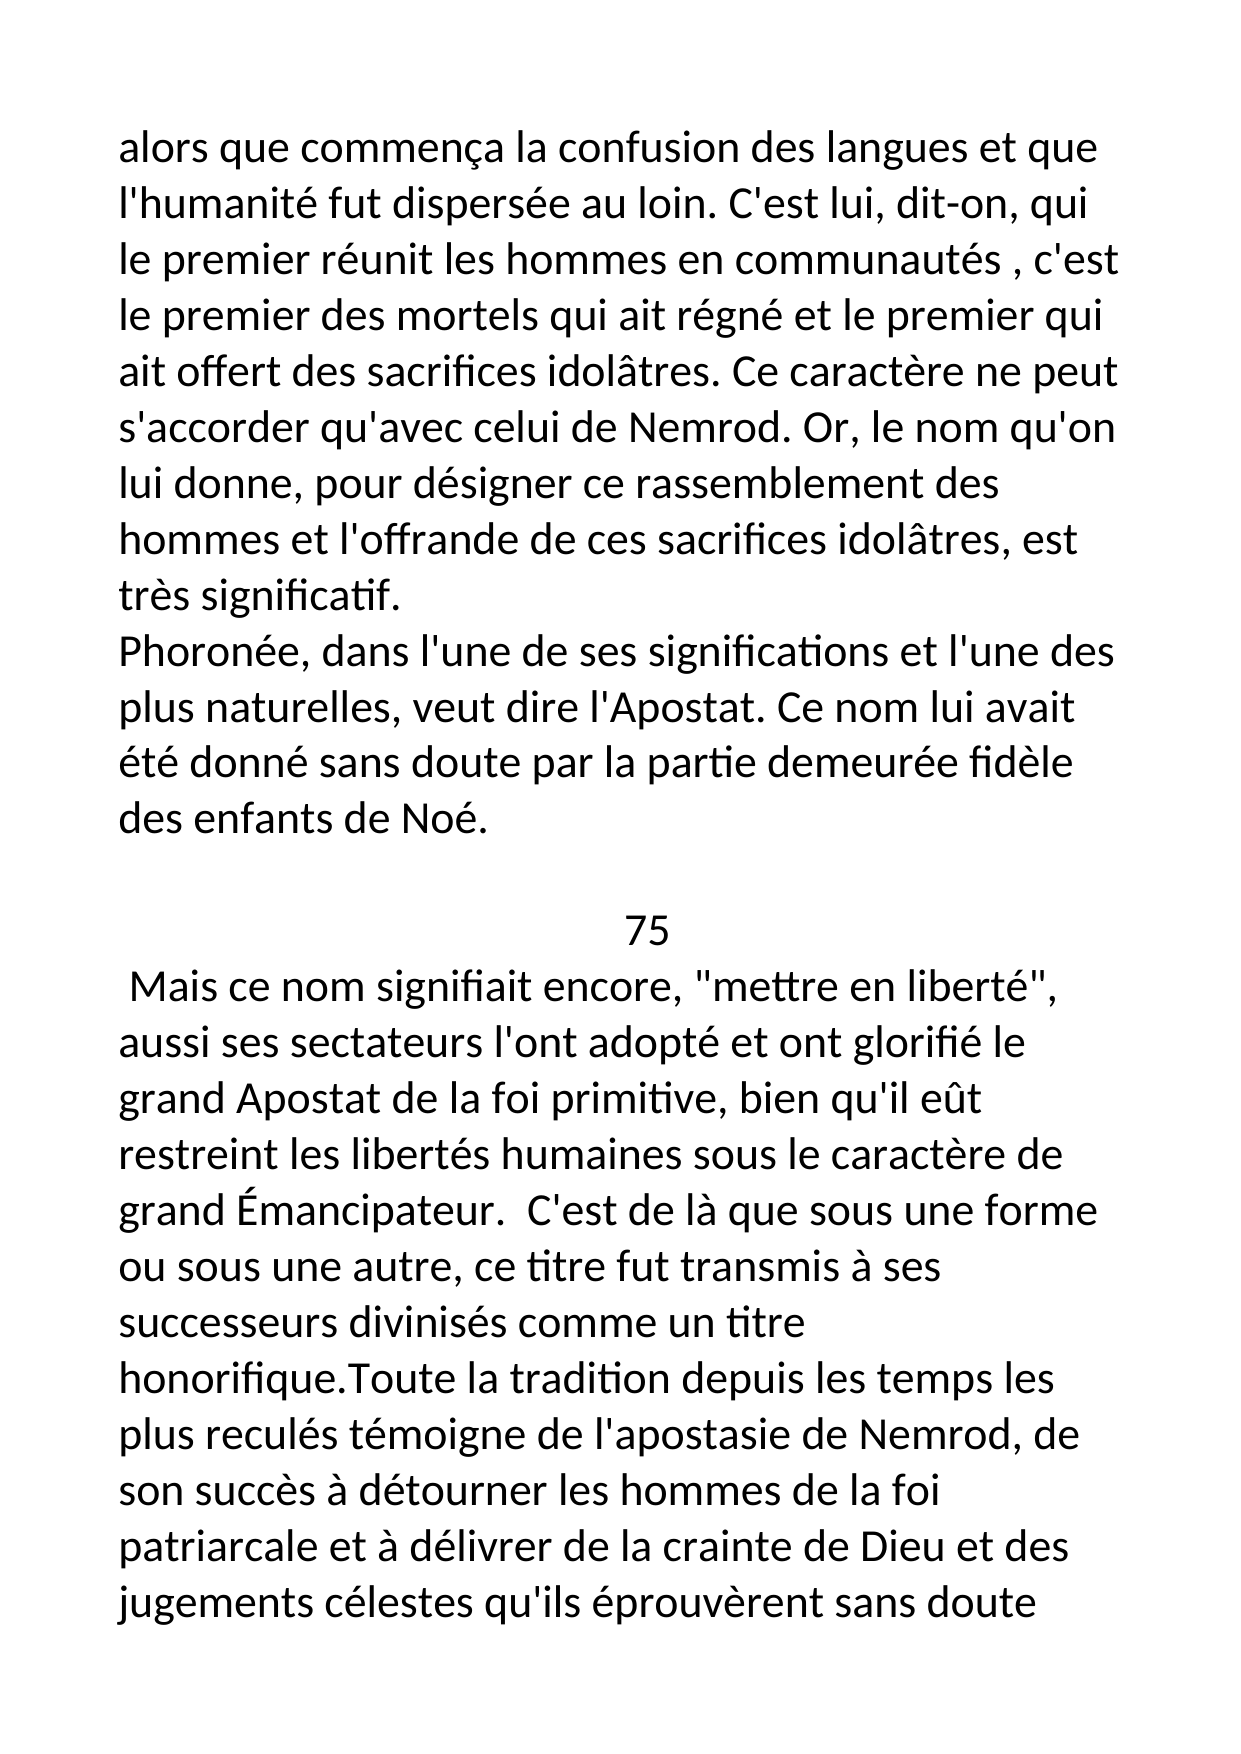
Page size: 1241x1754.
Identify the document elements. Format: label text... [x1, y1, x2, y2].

text 75 [118, 901, 1122, 957]
text jugements célestes qu'ils éprouvèrent sans doute [118, 1572, 1122, 1628]
text alors que commença la confusion des langues et que l'humanité fut dispersée au loin. C'est lui, dit-on, qui le premier réunit les hommes en communautés , c'est le premier des mortels qui ait régné et le premier qui ait offert des sacrifices idolâtres. Ce caractère ne peut s'accorder qu'avec celui de Nemrod. Or, le nom qu'on lui donne, pour désigner ce rassemblement des hommes et l'offrande de ces sacrifices idolâtres, est très significatif. [118, 118, 1122, 622]
text Mais ce nom signifiait encore, "mettre en liberté", aussi ses sectateurs l'ont adopté et ont glorifié le grand Apostat de la foi primitive, bien qu'il eût restreint les libertés humaines sous le caractère de grand Émancipateur. C'est de là que sous une forme ou sous une autre, ce titre fut transmis à ses successeurs divinisés comme un titre honorifique.Toute la tradition depuis les temps les plus reculés témoigne de l'apostasie de Nemrod, de son succès à détourner les hommes de la foi patriarcale et à délivrer de la crainte de Dieu et des [118, 957, 1122, 1572]
text Phoronée, dans l'une de ses significations et l'une des plus naturelles, veut dire l'Apostat. Ce nom lui avait été donné sans doute par la partie demeurée fidèle des enfants de Noé. [118, 622, 1122, 845]
